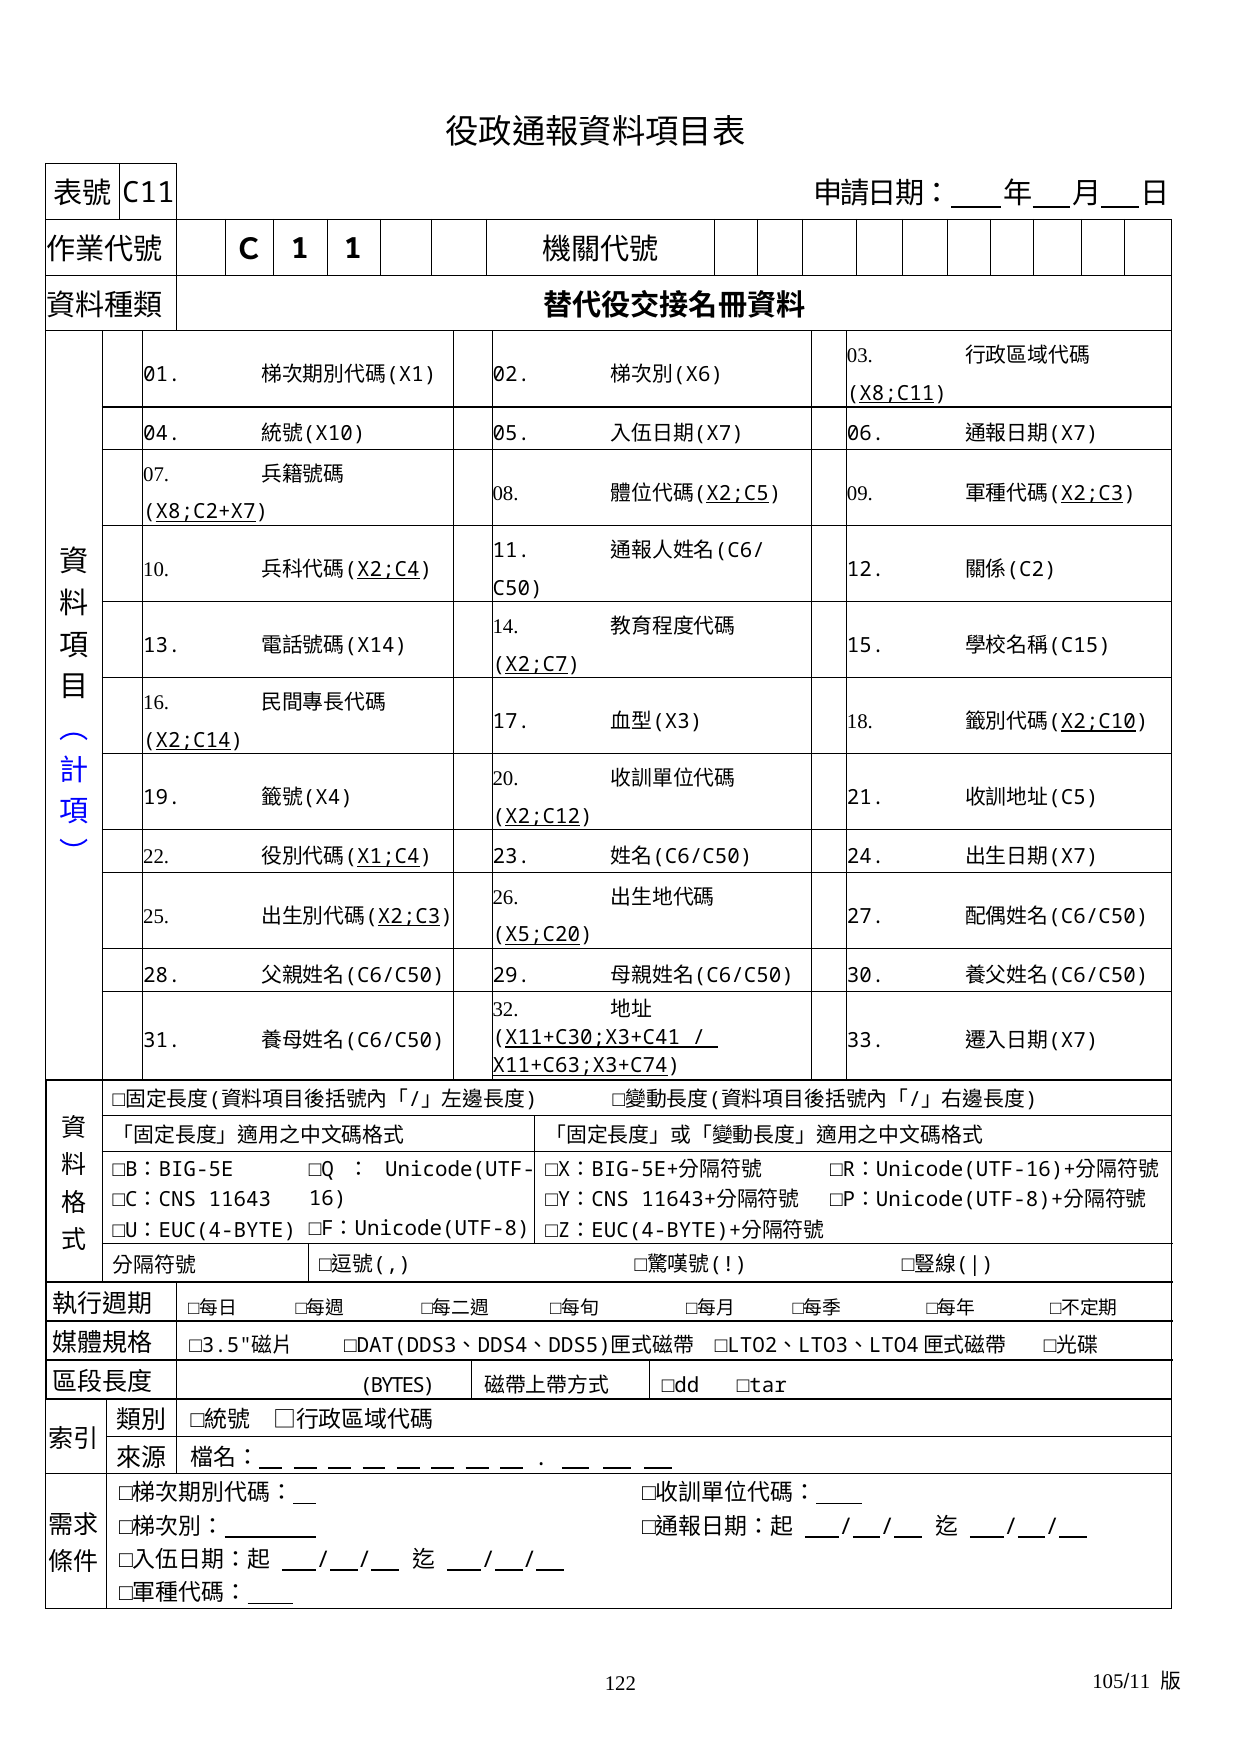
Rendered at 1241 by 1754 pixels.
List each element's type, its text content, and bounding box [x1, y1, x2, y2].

table_cell 機關代號 [487, 220, 714, 274]
table_cell [103, 526, 142, 601]
table_cell □梯次期別代碼： □梯次別： □入伍日期：起 / / 迄 / / □軍種代碼： [107, 1474, 629, 1608]
table_cell [103, 830, 142, 872]
table_cell 行政區域代碼(X8;C11) [847, 331, 1171, 406]
table_cell 表號 [46, 164, 119, 219]
table_cell □驚嘆號(!) [624, 1244, 891, 1281]
table_header [1050, 105, 1081, 163]
table_cell [454, 754, 492, 829]
table_cell 出生別代碼(X2;C3) [143, 873, 453, 948]
table_header [295, 105, 308, 163]
table_cell □DAT(DDS3、DDS4、DDS5)匣式磁帶 [344, 1322, 714, 1359]
table_cell 替代役交接名冊資料 [177, 276, 1171, 330]
table_cell 1 [274, 220, 327, 274]
table_cell □豎線(|) [891, 1244, 1171, 1281]
table_cell 教育程度代碼(X2;C7) [493, 602, 811, 677]
table_header [143, 105, 177, 163]
table_cell □光碟 [1044, 1322, 1171, 1359]
table_cell 軍種代碼(X2;C3) [847, 450, 1171, 525]
table_header [891, 105, 902, 163]
table_cell □每日 [177, 1283, 295, 1320]
table_cell [758, 220, 802, 274]
table_header [1034, 105, 1043, 163]
table_header [225, 105, 274, 163]
table_cell □dd □tar [650, 1361, 1171, 1398]
table_cell □每月 [673, 1283, 792, 1320]
table_cell □每季 [792, 1283, 926, 1320]
table_cell 配偶姓名(C6/C50) [847, 873, 1171, 948]
table_cell 索引 [46, 1400, 106, 1473]
table_cell [454, 830, 492, 872]
table_cell □3.5"磁片 [177, 1322, 344, 1359]
table_cell 通報日期(X7) [847, 408, 1171, 449]
table_header [902, 105, 926, 163]
table_cell 學校名稱(C15) [847, 602, 1171, 677]
table_cell [103, 873, 142, 948]
table_cell 姓名(C6/C50) [493, 830, 811, 872]
table_cell [454, 992, 492, 1079]
table_cell [454, 408, 492, 449]
table_cell (BYTES) [177, 1361, 471, 1398]
table_cell [103, 408, 142, 449]
table_cell [103, 949, 142, 991]
table_cell 民間專長代碼(X2;C14) [143, 678, 453, 753]
table_header [46, 105, 102, 163]
table_cell 申請日期： 年 月 日 [177, 163, 1172, 219]
table_cell 「固定長度」適用之中文碼格式 [103, 1116, 534, 1151]
table_cell [454, 450, 492, 525]
table_cell [454, 602, 492, 677]
table_cell 役別代碼(X1;C4) [143, 830, 453, 872]
table_cell 區段長度 [47, 1361, 176, 1398]
table_cell [903, 220, 947, 274]
table_header [948, 105, 990, 163]
table_header [327, 105, 344, 163]
table_cell [103, 602, 142, 677]
table_cell [454, 949, 492, 991]
table_cell □R：Unicode(UTF-16)+分隔符號 □P：Unicode(UTF-8)+分隔符號 [830, 1152, 1171, 1243]
table_cell 收訓單位代碼(X2;C12) [493, 754, 811, 829]
table_header [1124, 105, 1172, 163]
table_cell [103, 754, 142, 829]
table_cell 檔名： . [177, 1437, 1171, 1473]
table_cell 籤號(X4) [143, 754, 453, 829]
table_cell [177, 220, 225, 274]
table_cell □每年 [926, 1283, 1050, 1320]
table_cell [812, 830, 846, 872]
table_cell [1125, 220, 1171, 274]
table_cell [812, 949, 846, 991]
table_cell [812, 450, 846, 525]
table_header 役政通報資料項目表 [356, 105, 834, 163]
table_cell 地址(X11+C30;X3+C41 / X11+C63;X3+C74) [493, 992, 811, 1079]
table_cell 梯次期別代碼(X1) [143, 331, 453, 406]
table_cell [812, 331, 846, 406]
table_cell 1 [328, 220, 380, 274]
table_cell 遷入日期(X7) [847, 992, 1171, 1079]
table_cell [948, 220, 990, 274]
table_cell [812, 678, 846, 753]
table_cell 資料項目︵計 項︶ [46, 331, 102, 1079]
table_cell 體位代碼(X2;C5) [493, 450, 811, 525]
table_header [177, 105, 225, 163]
table_cell Ｃ [226, 220, 273, 274]
table_cell [715, 220, 757, 274]
table_cell 入伍日期(X7) [493, 408, 811, 449]
table_cell □Q：Unicode(UTF-16) □F：Unicode(UTF-8) [309, 1152, 534, 1243]
table_cell □每旬 [550, 1283, 673, 1320]
table_header [344, 105, 356, 163]
table_cell [103, 678, 142, 753]
table_cell [803, 220, 856, 274]
table_cell 作業代號 [46, 220, 176, 274]
table_cell C11 [120, 164, 176, 219]
table_cell 需求條件 [46, 1474, 106, 1608]
table_cell □收訓單位代碼： □通報日期：起 / / 迄 / / [629, 1474, 1171, 1608]
table_header [1081, 105, 1124, 163]
table_cell [454, 526, 492, 601]
table_cell [432, 220, 486, 274]
table_header [120, 105, 143, 163]
table_cell [103, 992, 142, 1079]
table_cell □統號 □行政區域代碼 [177, 1400, 1171, 1436]
table_cell 兵科代碼(X2;C4) [143, 526, 453, 601]
table_cell □每二週 [421, 1283, 550, 1320]
table_cell 統號(X10) [143, 408, 453, 449]
table_cell [454, 678, 492, 753]
table_cell 母親姓名(C6/C50) [493, 949, 811, 991]
table_cell [812, 873, 846, 948]
table_cell [1034, 220, 1081, 274]
table_cell [454, 331, 492, 406]
table_cell 梯次別(X6) [493, 331, 811, 406]
table_cell 電話號碼(X14) [143, 602, 453, 677]
table_cell 養母姓名(C6/C50) [143, 992, 453, 1079]
table_cell [454, 873, 492, 948]
table_cell □固定長度(資料項目後括號內「/」左邊長度) [103, 1081, 602, 1115]
table_cell 關係(C2) [847, 526, 1171, 601]
table_cell 「固定長度」或「變動長度」適用之中文碼格式 [535, 1116, 1171, 1151]
table_cell [812, 408, 846, 449]
table_cell [381, 220, 431, 274]
table_cell 血型(X3) [493, 678, 811, 753]
table_cell □逗號(,) [309, 1244, 624, 1281]
table_cell [857, 220, 902, 274]
table_cell 資料種類 [46, 276, 176, 330]
table_cell [1082, 220, 1124, 274]
table_cell 執行週期 [47, 1283, 176, 1320]
table_header [847, 105, 857, 163]
table_cell □B：BIG-5E □C：CNS 11643 □U：EUC(4-BYTE) [103, 1152, 308, 1243]
table_cell 資料格式 [47, 1081, 102, 1281]
table_cell [103, 331, 142, 406]
table_cell [991, 220, 1033, 274]
table_cell 出生日期(X7) [847, 830, 1171, 872]
table_cell 來源 [107, 1437, 176, 1473]
table_cell □每週 [295, 1283, 421, 1320]
table_cell [812, 992, 846, 1079]
table_header [926, 105, 947, 163]
table_cell □變動長度(資料項目後括號內「/」右邊長度) [602, 1081, 1171, 1115]
table_cell 磁帶上帶方式 [472, 1361, 649, 1398]
table_cell 通報人姓名(C6/C50) [493, 526, 811, 601]
table_header [857, 105, 891, 163]
table_cell 分隔符號 [103, 1244, 308, 1281]
table_header [309, 105, 327, 163]
table_cell □LTO2、LTO3、LTO4匣式磁帶 [715, 1322, 1043, 1359]
table_header [990, 105, 1033, 163]
table_cell 類別 [107, 1400, 176, 1436]
table_header [102, 105, 106, 163]
table_cell 媒體規格 [47, 1322, 176, 1359]
table_cell □X：BIG-5E+分隔符號 □Y：CNS 11643+分隔符號 □Z：EUC(4-BYTE)+分隔符號 [535, 1152, 830, 1243]
table_cell 父親姓名(C6/C50) [143, 949, 453, 991]
table_header [274, 105, 295, 163]
table_cell [812, 526, 846, 601]
table_header [106, 105, 119, 163]
table_cell [812, 754, 846, 829]
table_cell 出生地代碼(X5;C20) [493, 873, 811, 948]
table_cell □不定期 [1050, 1283, 1171, 1320]
table_header [834, 105, 847, 163]
table_cell [103, 450, 142, 525]
table_cell 收訓地址(C5) [847, 754, 1171, 829]
table_cell 籤別代碼(X2;C10) [847, 678, 1171, 753]
table_cell 養父姓名(C6/C50) [847, 949, 1171, 991]
table_cell 兵籍號碼(X8;C2+X7) [143, 450, 453, 525]
table_cell [812, 602, 846, 677]
table_header [1044, 105, 1050, 163]
